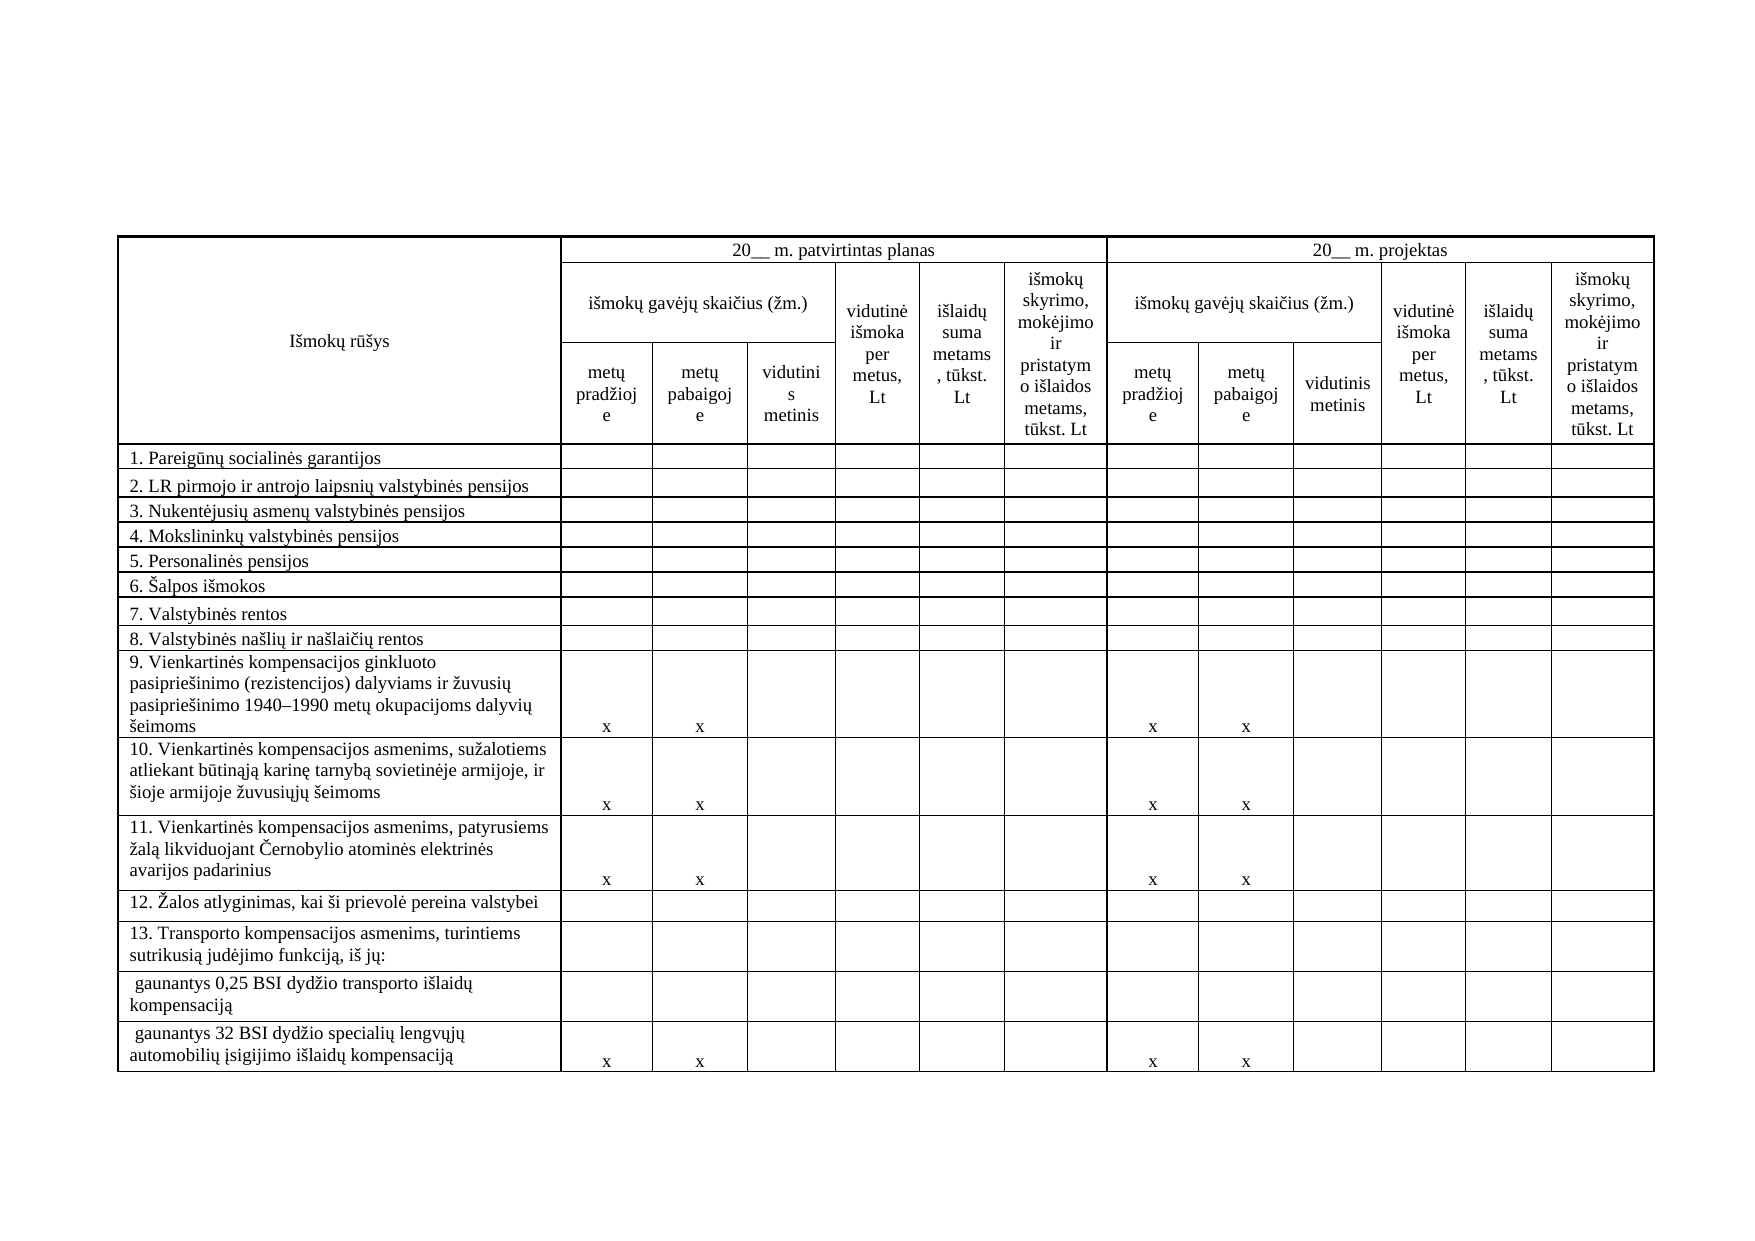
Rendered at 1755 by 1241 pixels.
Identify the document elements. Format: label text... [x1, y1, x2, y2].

table_cell [1466, 738, 1551, 815]
table_cell [1466, 816, 1551, 890]
table_cell [748, 523, 835, 546]
table_cell [562, 922, 652, 971]
table_cell metų pradžioje [1108, 343, 1198, 443]
table_cell [836, 626, 919, 649]
table_cell [1552, 469, 1653, 496]
table_cell [1108, 548, 1198, 571]
table_cell x [653, 1022, 747, 1071]
table_cell [1005, 922, 1106, 971]
table_cell [653, 523, 747, 546]
table_cell išlaidų suma metams, tūkst. Lt [1466, 263, 1551, 443]
table_cell [562, 498, 652, 521]
table_cell [562, 445, 652, 468]
table_cell [920, 891, 1004, 921]
table_cell [1552, 445, 1653, 468]
table_cell [1466, 573, 1551, 596]
table_cell [920, 972, 1004, 1021]
table_cell [1382, 972, 1465, 1021]
table_cell [920, 738, 1004, 815]
table_cell 7. Valstybinės rentos [119, 598, 560, 624]
table_header Išmokų rūšys [119, 238, 560, 443]
table_cell [1005, 891, 1106, 921]
table_cell [1108, 498, 1198, 521]
table_cell [1466, 651, 1551, 737]
table_cell [562, 972, 652, 1021]
table_cell [1466, 922, 1551, 971]
table_cell x [1199, 738, 1293, 815]
table_cell [1294, 922, 1381, 971]
table_cell [1005, 469, 1106, 496]
table_cell [748, 498, 835, 521]
table_cell [562, 469, 652, 496]
table_cell [1294, 651, 1381, 737]
table_cell [1466, 445, 1551, 468]
table_cell išmokų gavėjų skaičius (žm.) [1108, 263, 1381, 342]
table_cell [1108, 598, 1198, 624]
table_cell [836, 573, 919, 596]
table_cell [562, 891, 652, 921]
table_cell [836, 891, 919, 921]
table_cell [562, 626, 652, 649]
table_cell vidutinė išmoka per metus, Lt [1382, 263, 1465, 443]
table_cell [1382, 598, 1465, 624]
table_cell [1552, 573, 1653, 596]
table_cell [1466, 891, 1551, 921]
table_cell [920, 523, 1004, 546]
table_cell vidutinė išmoka per metus, Lt [836, 263, 919, 443]
table_cell [1005, 445, 1106, 468]
table_cell x [1199, 651, 1293, 737]
table_cell [1005, 626, 1106, 649]
table_cell [562, 598, 652, 624]
table_cell [1466, 626, 1551, 649]
table_cell [836, 922, 919, 971]
table_cell [1294, 548, 1381, 571]
table_cell [1294, 816, 1381, 890]
table_cell [920, 469, 1004, 496]
table_cell [653, 598, 747, 624]
table_cell [1294, 1022, 1381, 1071]
table_cell [920, 598, 1004, 624]
table_cell išmokų skyrimo, mokėjimo ir pristatymo išlaidos metams, tūkst. Lt [1552, 263, 1653, 443]
table_cell [1005, 738, 1106, 815]
table_cell [1005, 1022, 1106, 1071]
table_cell [1382, 445, 1465, 468]
table_cell [562, 573, 652, 596]
table_cell [1552, 498, 1653, 521]
table_cell [920, 626, 1004, 649]
table_cell [836, 598, 919, 624]
table_cell [836, 498, 919, 521]
table_cell [748, 445, 835, 468]
table_cell gaunantys 32 BSI dydžio specialių lengvųjų automobilių įsigijimo išlaidų kompensaciją [119, 1022, 560, 1071]
table_cell [748, 972, 835, 1021]
table_cell [1199, 972, 1293, 1021]
table_cell x [562, 816, 652, 890]
table_cell [748, 738, 835, 815]
table_cell [1108, 469, 1198, 496]
table_cell [1199, 573, 1293, 596]
table_cell [1294, 523, 1381, 546]
table_cell [1294, 626, 1381, 649]
table_cell [1382, 469, 1465, 496]
table_cell [1552, 548, 1653, 571]
table_cell [1108, 523, 1198, 546]
table_cell [1199, 548, 1293, 571]
table_cell [1466, 972, 1551, 1021]
table_cell [1552, 891, 1653, 921]
table_cell 13. Transporto kompensacijos asmenims, turintiems sutrikusią judėjimo funkciją, iš jų: [119, 922, 560, 971]
table_cell [1199, 469, 1293, 496]
table_cell [1294, 598, 1381, 624]
table_cell 6. Šalpos išmokos [119, 573, 560, 596]
table_cell x [1108, 651, 1198, 737]
table_cell [1005, 598, 1106, 624]
table_cell [1294, 738, 1381, 815]
table_cell gaunantys 0,25 BSI dydžio transporto išlaidų kompensaciją [119, 972, 560, 1021]
table_cell [836, 523, 919, 546]
table_cell [1005, 816, 1106, 890]
table_cell [653, 548, 747, 571]
table_cell [653, 626, 747, 649]
table_cell [1552, 626, 1653, 649]
table_cell [1005, 548, 1106, 571]
table_cell x [1108, 738, 1198, 815]
table_cell [748, 626, 835, 649]
table_cell [1294, 498, 1381, 521]
table_cell x [1199, 816, 1293, 890]
table_cell [748, 1022, 835, 1071]
table_cell [1382, 891, 1465, 921]
table_cell [1382, 573, 1465, 596]
table_cell [920, 651, 1004, 737]
table_cell [836, 816, 919, 890]
table_cell 10. Vienkartinės kompensacijos asmenims, sužalotiems atliekant būtinąją karinę tarnybą sovietinėje armijoje, ir šioje armijoje žuvusiųjų šeimoms [119, 738, 560, 815]
table_cell x [562, 738, 652, 815]
table_cell x [562, 1022, 652, 1071]
table_cell [1382, 651, 1465, 737]
table_cell [1552, 651, 1653, 737]
table_cell 2. LR pirmojo ir antrojo laipsnių valstybinės pensijos [119, 469, 560, 496]
table_cell [653, 469, 747, 496]
table_cell [1294, 891, 1381, 921]
table_cell [1294, 445, 1381, 468]
table_cell vidutinis metinis [748, 343, 835, 443]
table_cell [920, 573, 1004, 596]
table_cell [1199, 523, 1293, 546]
table_cell [1552, 972, 1653, 1021]
table_cell [1382, 498, 1465, 521]
table_cell [1199, 445, 1293, 468]
table_cell x [653, 651, 747, 737]
table_cell [1199, 922, 1293, 971]
table_cell x [1199, 1022, 1293, 1071]
table_cell [1382, 1022, 1465, 1071]
table_cell [1199, 498, 1293, 521]
table_cell [653, 972, 747, 1021]
table_header 20__ m. patvirtintas planas [562, 238, 1106, 262]
table_cell [1294, 972, 1381, 1021]
table_cell [1005, 972, 1106, 1021]
table_cell [920, 1022, 1004, 1071]
table_cell [653, 445, 747, 468]
table_cell [562, 548, 652, 571]
table_cell [836, 651, 919, 737]
table_cell [1382, 626, 1465, 649]
table_cell [836, 445, 919, 468]
table_cell 8. Valstybinės našlių ir našlaičių rentos [119, 626, 560, 649]
table_cell [836, 972, 919, 1021]
table_cell 4. Mokslininkų valstybinės pensijos [119, 523, 560, 546]
table_cell [748, 816, 835, 890]
table_cell [1108, 573, 1198, 596]
table_cell [836, 548, 919, 571]
table_cell [920, 548, 1004, 571]
table_cell [562, 523, 652, 546]
table_cell [1199, 891, 1293, 921]
table_cell [1552, 816, 1653, 890]
table_cell [653, 498, 747, 521]
table_cell [748, 651, 835, 737]
table_cell metų pradžioje [562, 343, 652, 443]
table_cell [748, 573, 835, 596]
table_cell [836, 1022, 919, 1071]
table_cell [1552, 1022, 1653, 1071]
table_cell [836, 738, 919, 815]
table_cell [1005, 523, 1106, 546]
table_cell metų pabaigoje [653, 343, 747, 443]
table_cell [1382, 816, 1465, 890]
table_cell [1382, 548, 1465, 571]
table_cell [1382, 523, 1465, 546]
table_cell [1466, 469, 1551, 496]
table_cell [1294, 573, 1381, 596]
table_cell išlaidų suma metams, tūkst. Lt [920, 263, 1004, 443]
table_header 20__ m. projektas [1108, 238, 1653, 262]
table_cell [653, 891, 747, 921]
table_cell [653, 573, 747, 596]
table_cell [748, 922, 835, 971]
table_cell 12. Žalos atlyginimas, kai ši prievolė pereina valstybei [119, 891, 560, 921]
table_cell 1. Pareigūnų socialinės garantijos [119, 445, 560, 468]
table_cell [748, 469, 835, 496]
table_cell [1466, 498, 1551, 521]
table_cell x [653, 816, 747, 890]
table_cell [1466, 598, 1551, 624]
table_cell [1005, 573, 1106, 596]
table_cell x [562, 651, 652, 737]
table_cell 9. Vienkartinės kompensacijos ginkluoto pasipriešinimo (rezistencijos) dalyviams ir žuvusių pasipriešinimo 1940–1990 metų okupacijoms dalyvių šeimoms [119, 651, 560, 737]
table_cell vidutinis metinis [1294, 343, 1381, 443]
table_cell [920, 445, 1004, 468]
table_cell metų pabaigoje [1199, 343, 1293, 443]
table_cell [1466, 523, 1551, 546]
table_cell [1108, 891, 1198, 921]
table_cell [920, 816, 1004, 890]
table_cell 3. Nukentėjusių asmenų valstybinės pensijos [119, 498, 560, 521]
table_cell [1552, 738, 1653, 815]
table_cell [1382, 738, 1465, 815]
table_cell 11. Vienkartinės kompensacijos asmenims, patyrusiems žalą likviduojant Černobylio atominės elektrinės avarijos padarinius [119, 816, 560, 890]
table_cell [1552, 523, 1653, 546]
table_cell išmokų skyrimo, mokėjimo ir pristatymo išlaidos metams, tūkst. Lt [1005, 263, 1106, 443]
table_cell [920, 922, 1004, 971]
table_cell [1005, 498, 1106, 521]
table_cell x [1108, 1022, 1198, 1071]
table_cell [920, 498, 1004, 521]
table_cell [1108, 972, 1198, 1021]
table_cell [1382, 922, 1465, 971]
table_cell [1005, 651, 1106, 737]
table_cell x [1108, 816, 1198, 890]
table_cell [748, 548, 835, 571]
table_cell [1552, 598, 1653, 624]
table_cell išmokų gavėjų skaičius (žm.) [562, 263, 835, 342]
table_cell [1199, 626, 1293, 649]
table_cell [653, 922, 747, 971]
table_cell [836, 469, 919, 496]
table_cell [748, 891, 835, 921]
table_cell [1466, 1022, 1551, 1071]
table_cell [1108, 445, 1198, 468]
table_cell [1466, 548, 1551, 571]
table_cell x [653, 738, 747, 815]
table_cell [1108, 922, 1198, 971]
table_cell [748, 598, 835, 624]
table_cell [1294, 469, 1381, 496]
table_cell [1108, 626, 1198, 649]
table_cell [1199, 598, 1293, 624]
table_cell 5. Personalinės pensijos [119, 548, 560, 571]
table_cell [1552, 922, 1653, 971]
